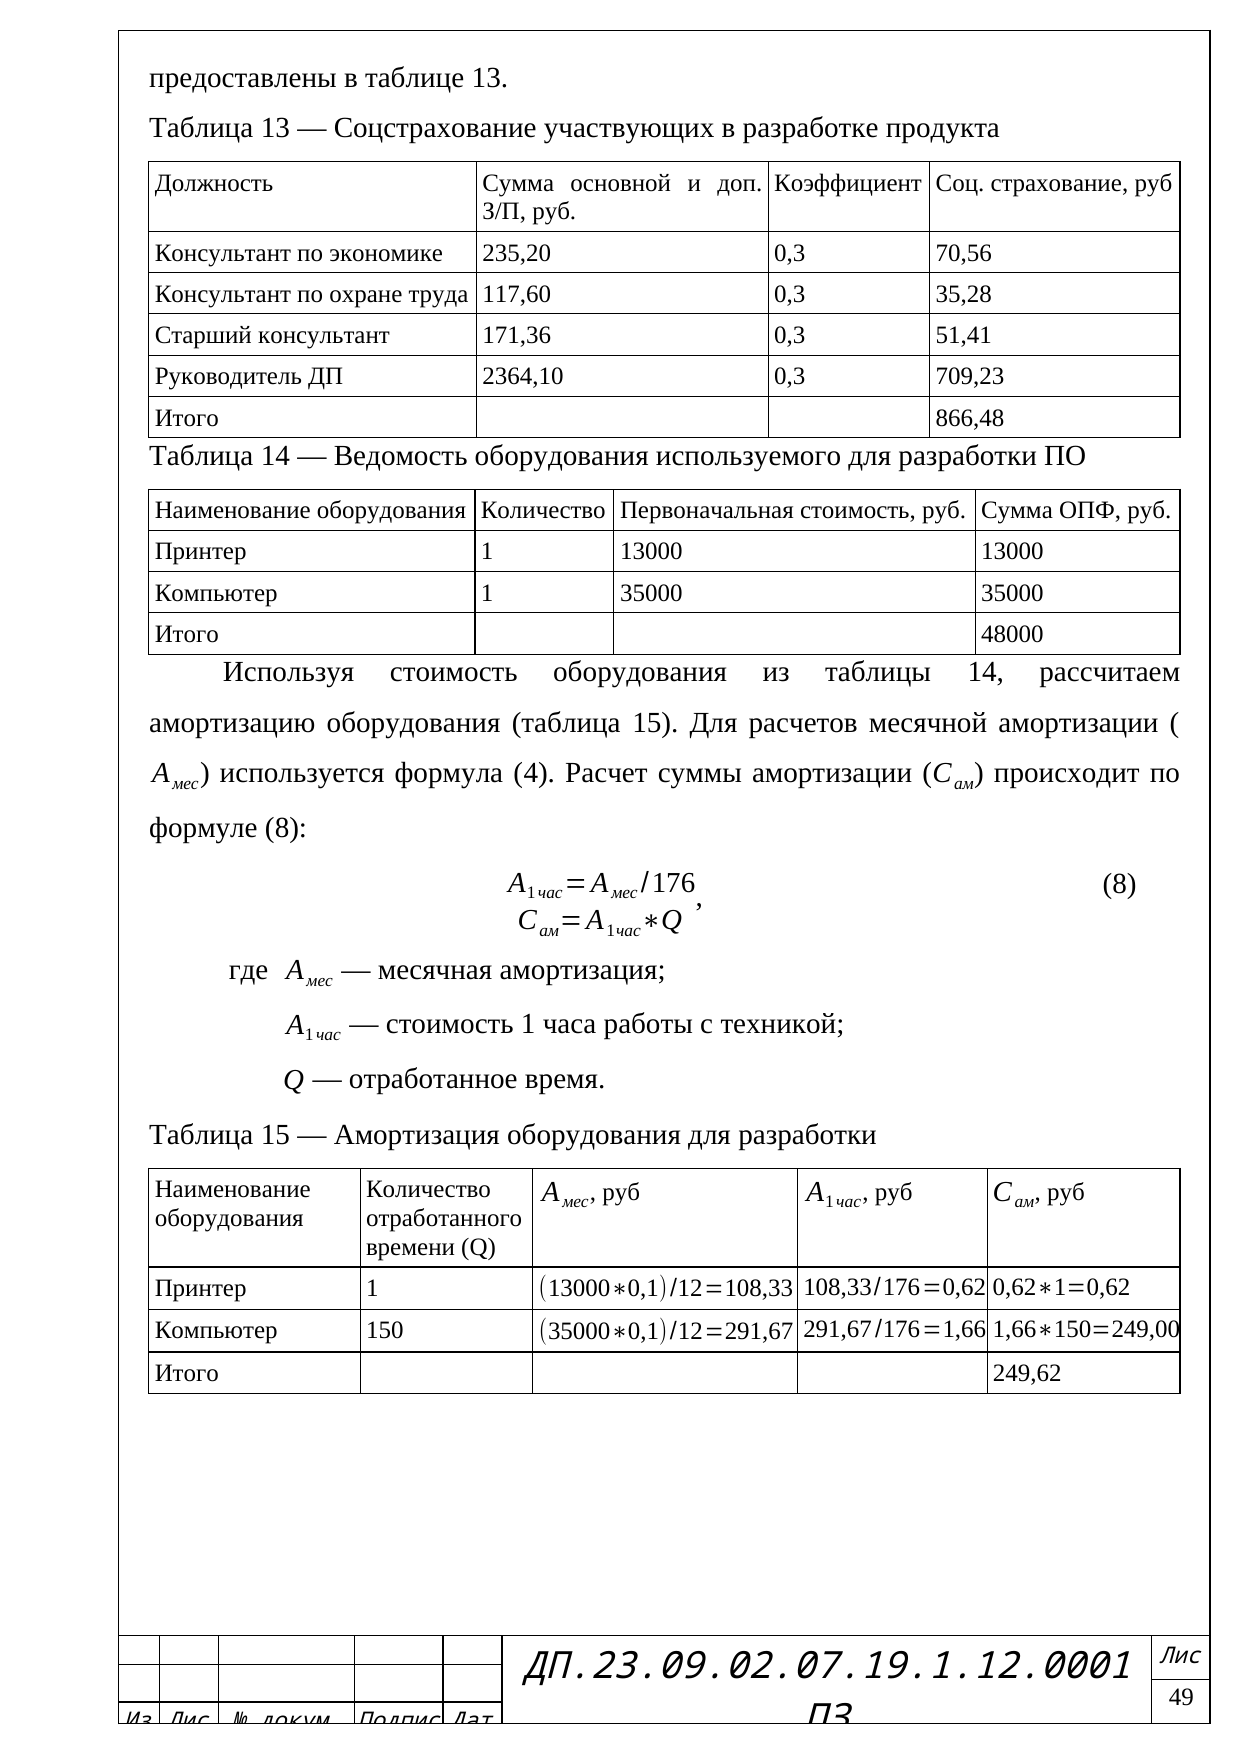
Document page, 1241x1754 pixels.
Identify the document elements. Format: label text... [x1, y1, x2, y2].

table_cell 13000 [614, 531, 975, 571]
table_cell 35,28 [930, 273, 1179, 313]
table_cell 0,3 [769, 273, 929, 313]
table_cell [476, 613, 613, 653]
table_cell 1 [476, 572, 613, 612]
table_cell [614, 613, 975, 653]
table_cell Консультант по экономике [149, 232, 476, 272]
table_cell 2364,10 [477, 356, 768, 396]
table_cell Принтер [149, 1268, 360, 1309]
table_cell [769, 397, 929, 437]
table_cell Итого [149, 1353, 360, 1393]
table_cell 150 [361, 1310, 532, 1351]
table_cell 70,56 [930, 232, 1179, 272]
table_header Наименование оборудования [149, 1169, 360, 1266]
table_cell [477, 397, 768, 437]
table_cell 1 [476, 531, 613, 571]
table_cell 35000 [614, 572, 975, 612]
table_cell 13000 [976, 531, 1179, 571]
table_header (8) [1059, 860, 1180, 946]
table_cell 117,60 [477, 273, 768, 313]
table_cell 0,3 [769, 232, 929, 272]
text Используя стоимость оборудования из таблицы 14, рассчитаем амортизацию оборудования (таблица 15). Для расчетов месячной амортизации () используется формула (4). Расчет суммы амортизации () происходит по формуле (8): [149, 655, 1180, 843]
table_header Сумма ОПФ, руб. [976, 490, 1179, 530]
table_header , руб [798, 1169, 987, 1266]
table_cell Консультант по охране труда [149, 273, 476, 313]
table_cell Принтер [149, 531, 474, 571]
table_header , руб [988, 1169, 1179, 1266]
table_cell 35000 [976, 572, 1179, 612]
table_header Коэффициент [769, 162, 929, 231]
table_cell 0,3 [769, 314, 929, 354]
table_cell Компьютер [149, 1310, 360, 1351]
table_cell 1 [361, 1268, 532, 1309]
table_cell Итого [149, 397, 476, 437]
table_header Наименование оборудования [149, 490, 474, 530]
table_header Количество отработанного времени (Q) [361, 1169, 532, 1266]
table_cell где [149, 946, 277, 1117]
table_cell [988, 1310, 1179, 1351]
table_cell 171,36 [477, 314, 768, 354]
text Таблица 13 — Соцстрахование участвующих в разработке продукта [149, 111, 1180, 144]
table_header Первоначальная стоимость, руб. [614, 490, 975, 530]
table_cell 48000 [976, 613, 1179, 653]
table_cell 235,20 [477, 232, 768, 272]
table_cell [798, 1268, 987, 1309]
table_cell 0,3 [769, 356, 929, 396]
table_cell [533, 1268, 797, 1309]
table_header , руб [533, 1169, 797, 1266]
table_header Должность [149, 162, 476, 231]
table_cell [533, 1310, 797, 1351]
table_cell — месячная амортизация; — стоимость 1 часа работы с техникой; — отработанное время. [278, 946, 1180, 1117]
table_cell Руководитель ДП [149, 356, 476, 396]
table_header , [149, 860, 1059, 946]
table_header Соц. страхование, руб [930, 162, 1179, 231]
text Таблица 14 — Ведомость оборудования используемого для разработки ПО [149, 438, 1180, 472]
table_cell [361, 1353, 532, 1393]
table_cell [533, 1353, 797, 1393]
table_cell 709,23 [930, 356, 1179, 396]
table_header Сумма основной и доп. З/П, руб. [477, 162, 768, 231]
table_cell 249,62 [988, 1353, 1179, 1393]
table_cell [988, 1268, 1179, 1309]
table_cell Компьютер [149, 572, 474, 612]
text предоставлены в таблице 13. [149, 60, 1180, 94]
text Таблица 15 — Амортизация оборудования для разработки [149, 1117, 1180, 1151]
table_cell 51,41 [930, 314, 1179, 354]
table_cell Итого [149, 613, 474, 653]
table_cell 866,48 [930, 397, 1179, 437]
table_cell [798, 1353, 987, 1393]
table_header Количество [476, 490, 613, 530]
table_cell Старший консультант [149, 314, 476, 354]
table_cell [798, 1310, 987, 1351]
